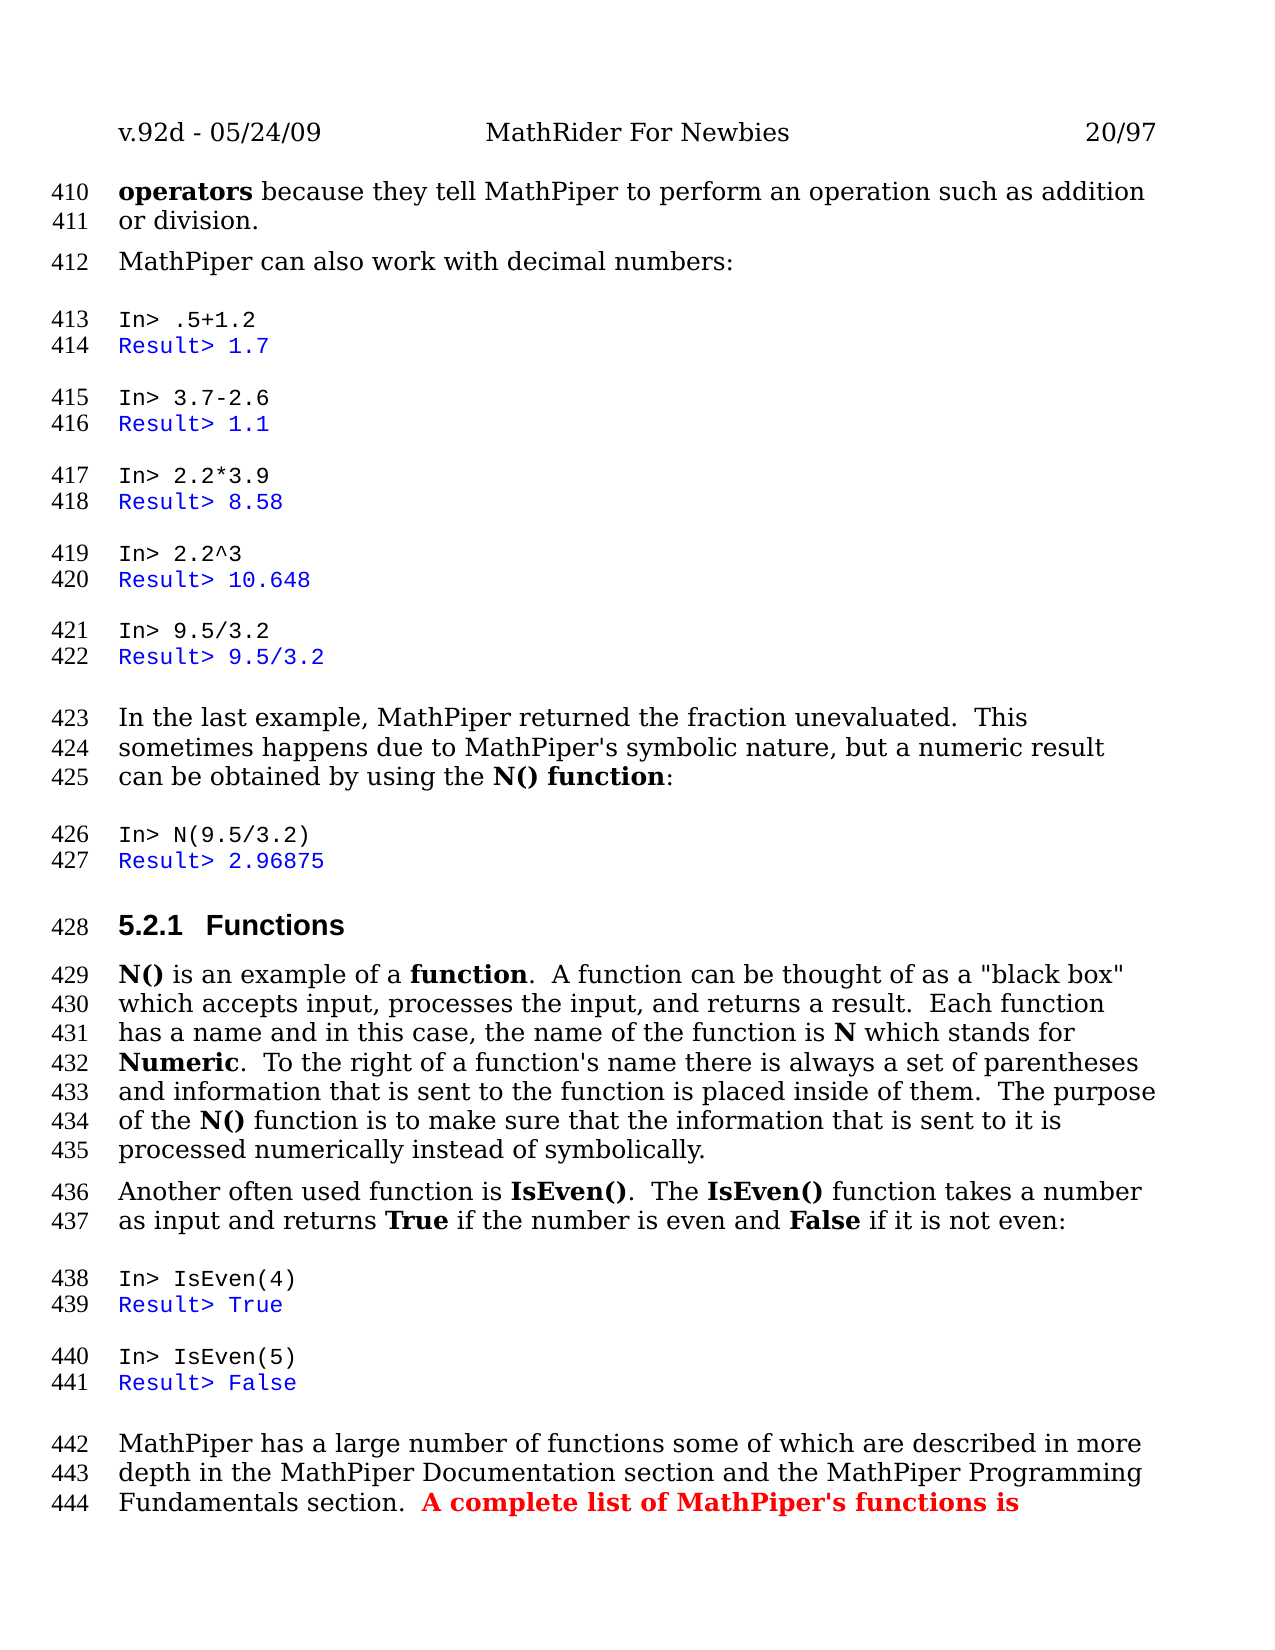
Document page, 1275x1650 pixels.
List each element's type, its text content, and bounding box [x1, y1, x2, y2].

text Another often used function is IsEven(). The IsEven() function takes a number as input and returns True if the number is even and False if it is not even: [118, 1177, 1157, 1236]
text Result> 1.1 [118, 412, 1157, 438]
text operators because they tell MathPiper to perform an operation such as addition or division. [118, 177, 1157, 235]
text In> .5+1.2 [118, 308, 1157, 334]
text Result> True [118, 1293, 1157, 1319]
text Result> 9.5/3.2 [118, 646, 1157, 672]
text Result> 1.7 [118, 334, 1157, 360]
text Result> 2.96875 [118, 849, 1157, 875]
text In> IsEven(5) [118, 1345, 1157, 1371]
text Result> 10.648 [118, 568, 1157, 594]
subtitle Functions [118, 908, 1157, 942]
text In> N(9.5/3.2) [118, 823, 1157, 849]
text Result> False [118, 1371, 1157, 1397]
text MathPiper has a large number of functions some of which are described in more depth in the MathPiper Documentation section and the MathPiper Programming Fundamentals section. A complete list of MathPiper's functions is [118, 1429, 1157, 1517]
text In the last example, MathPiper returned the fraction unevaluated. This sometimes happens due to MathPiper's symbolic nature, but a numeric result can be obtained by using the N() function: [118, 704, 1157, 791]
text MathPiper can also work with decimal numbers: [118, 247, 1157, 277]
text N() is an example of a function. A function can be thought of as a "black box" which accepts input, processes the input, and returns a result. Each function has a name and in this case, the name of the function is N which stands for Numeric. To the right of a function's name there is always a set of parentheses and information that is sent to the function is placed inside of them. The purpose of the N() function is to make sure that the information that is sent to it is processed numerically instead of symbolically. [118, 960, 1157, 1165]
text In> IsEven(4) [118, 1268, 1157, 1293]
text In> 2.2*3.9 [118, 464, 1157, 490]
text Result> 8.58 [118, 490, 1157, 516]
text In> 2.2^3 [118, 542, 1157, 568]
text In> 3.7-2.6 [118, 386, 1157, 412]
text In> 9.5/3.2 [118, 620, 1157, 646]
